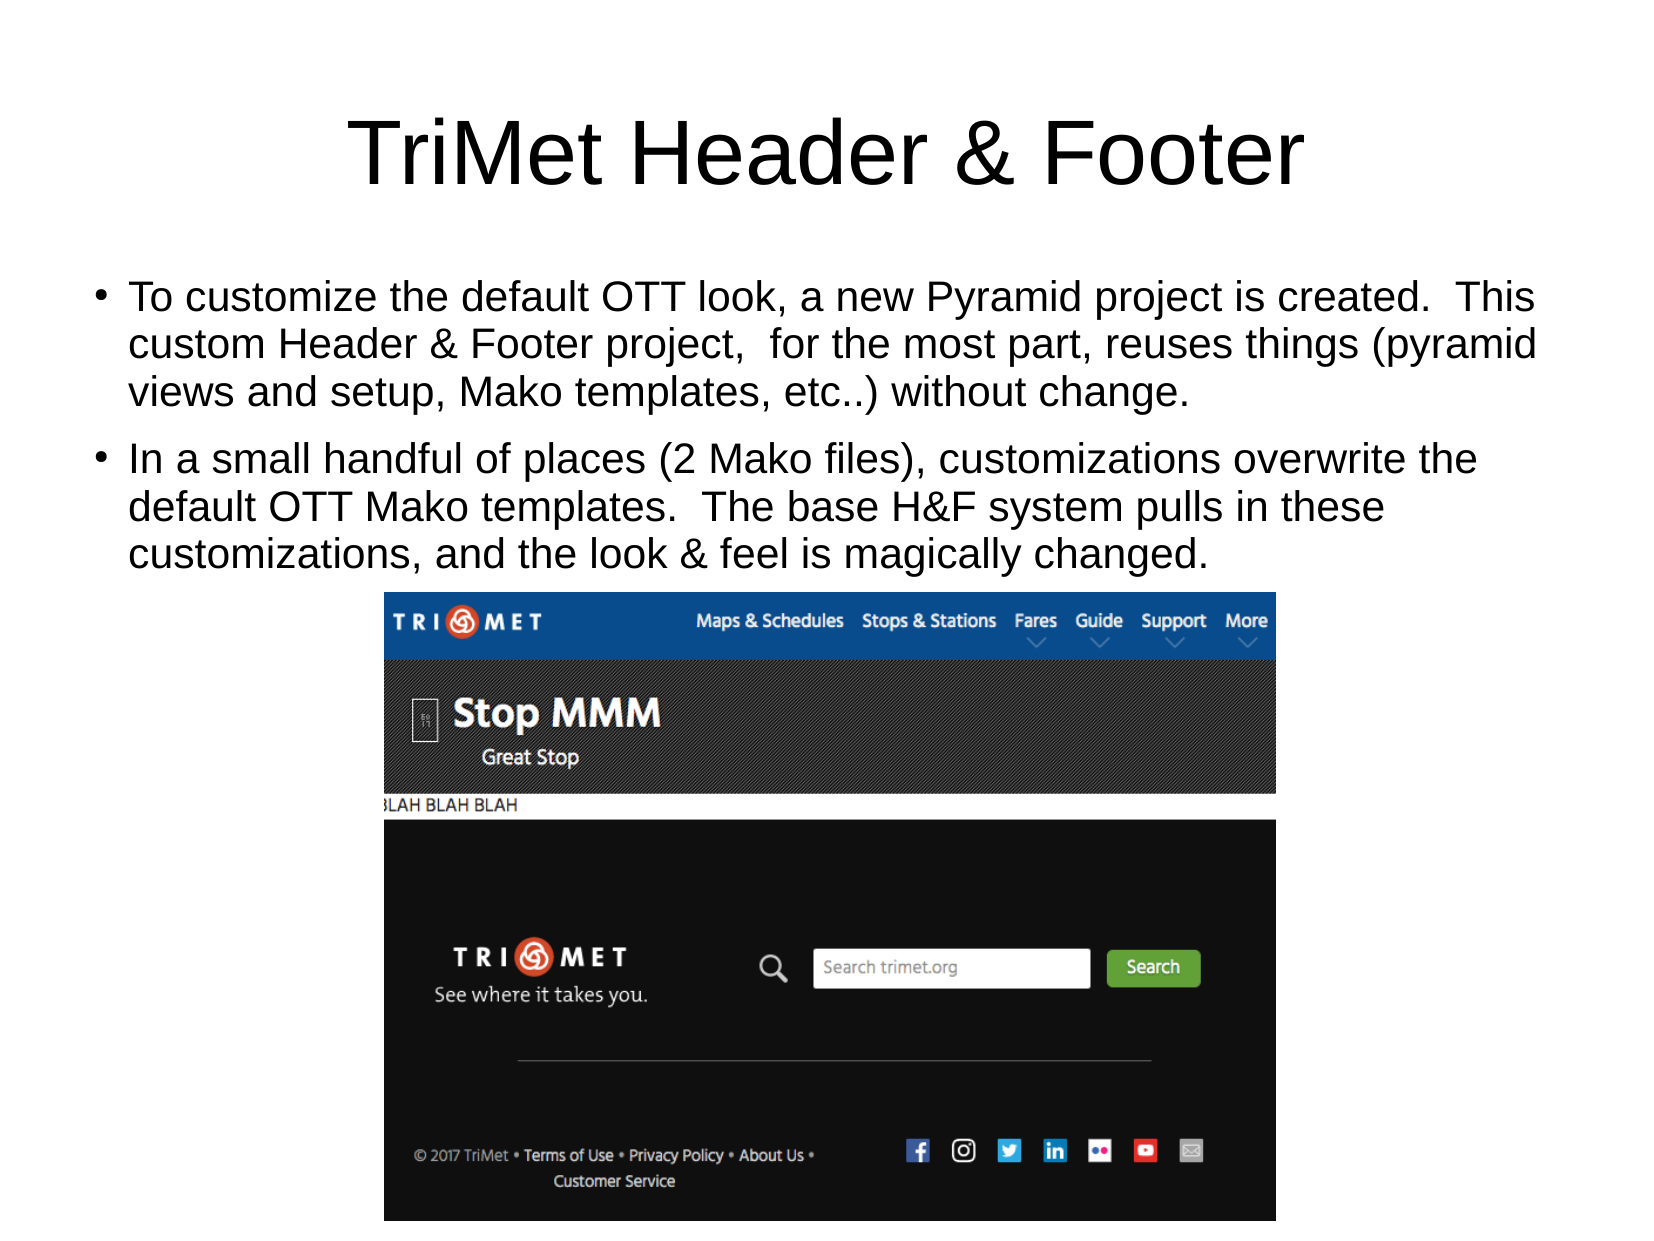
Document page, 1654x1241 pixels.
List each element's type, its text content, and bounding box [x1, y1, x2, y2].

picture [384, 592, 1276, 1221]
list To customize the default OTT look, a new Pyramid project is created. This custom Header & Footer project, for the most part, reuses things (pyramid views and setup, Mako templates, etc..) without change. In a small handful of places (2 Mako files), customizations overwrite the default OTT Mako templates. The base H&F system pulls in these customizations, and the look & feel is magically changed. [82, 272, 1571, 587]
title TriMet Header & Footer [82, 49, 1571, 257]
